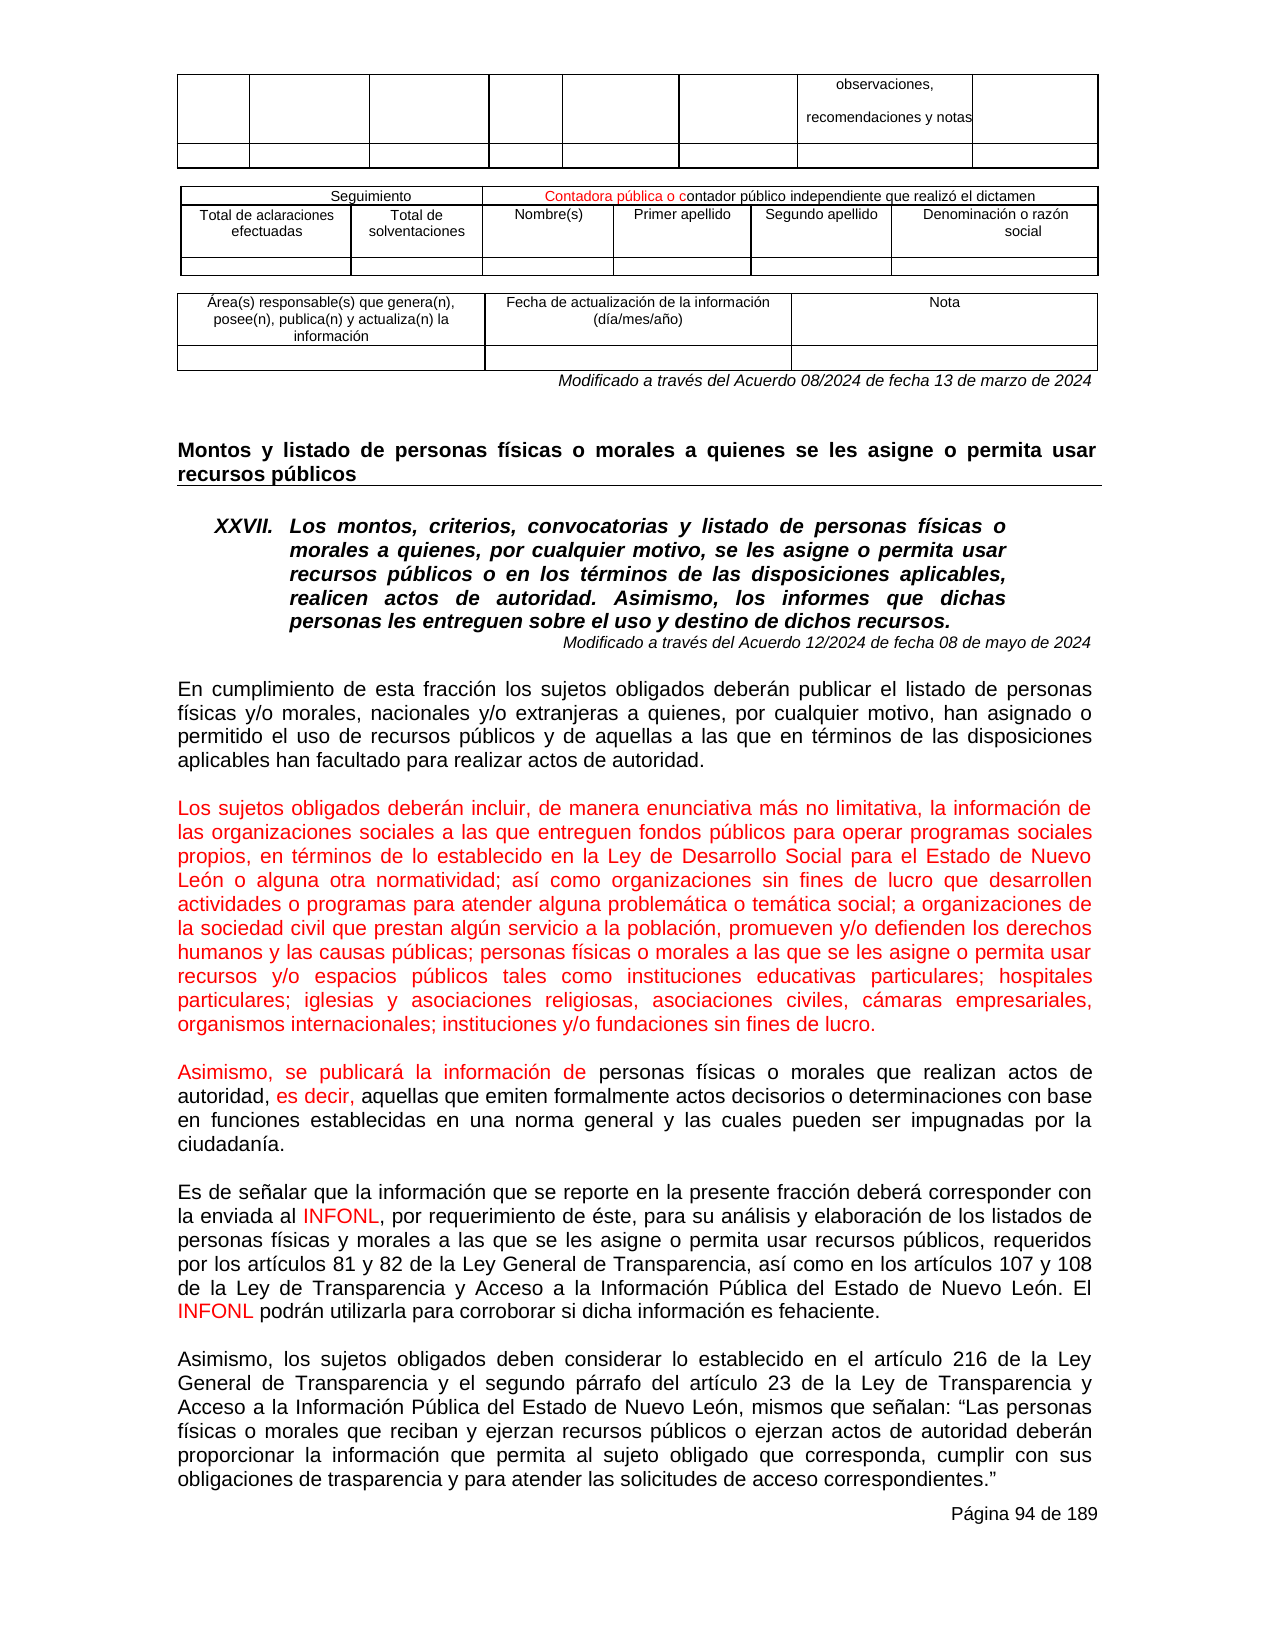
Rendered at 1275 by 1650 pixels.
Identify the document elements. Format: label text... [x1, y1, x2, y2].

table_cell [973, 144, 1097, 167]
table_cell Nombre(s) [483, 206, 613, 256]
table_cell [614, 276, 751, 293]
table_cell Total de aclaraciones efectuadas [182, 206, 350, 256]
table_cell [563, 144, 678, 167]
text Montos y listado de personas físicas o morales a quienes se les asigne o permita usar recursos públicos [177, 438, 1098, 485]
table_cell [892, 258, 1097, 275]
table_cell [483, 276, 613, 293]
table_cell [182, 258, 350, 275]
table_header Seguimiento [182, 187, 482, 204]
table_header [490, 75, 562, 142]
table_cell [352, 258, 482, 275]
table_header [973, 75, 1097, 142]
table_header [370, 75, 488, 142]
table_cell Denominación o razón social [892, 206, 1097, 256]
text Asimismo, los sujetos obligados deben considerar lo establecido en el artículo 216 de la Ley General de Transparencia y el segundo párrafo del artículo 23 de la Ley de Transparencia y Acceso a la Información Pública del Estado de Nuevo León, mismos que señalan: “Las personas físicas o morales que reciban y ejerzan recursos públicos o ejerzan actos de autoridad deberán proporcionar la información que permita al sujeto obligado que corresponda, cumplir con sus obligaciones de trasparencia y para atender las solicitudes de acceso correspondientes.” [177, 1347, 1093, 1491]
table_cell Segundo apellido [752, 206, 891, 256]
table_header [563, 75, 678, 142]
table_cell [177, 275, 181, 293]
table_cell [892, 276, 1098, 293]
table_cell Fecha de actualización de la información (día/mes/año) [486, 294, 791, 344]
table_cell [483, 258, 613, 275]
table_cell [486, 346, 791, 369]
table_header [250, 75, 369, 142]
table_cell Área(s) responsable(s) que genera(n), posee(n), publica(n) y actualiza(n) la información [178, 294, 484, 344]
text Los sujetos obligados deberán incluir, de manera enunciativa más no limitativa, la información de las organizaciones sociales a las que entreguen fondos públicos para operar programas sociales propios, en términos de lo establecido en la Ley de Desarrollo Social para el Estado de Nuevo León o alguna otra normatividad; así como organizaciones sin fines de lucro que desarrollen actividades o programas para atender alguna problemática o temática social; a organizaciones de la sociedad civil que prestan algún servicio a la población, promueven y/o defienden los derechos humanos y las causas públicas; personas físicas o morales a las que se les asigne o permita usar recursos y/o espacios públicos tales como instituciones educativas particulares; hospitales particulares; iglesias y asociaciones religiosas, asociaciones civiles, cámaras empresariales, organismos internacionales; instituciones y/o fundaciones sin fines de lucro. [177, 796, 1093, 1036]
table_cell [752, 258, 891, 275]
text Modificado a través del Acuerdo 12/2024 de fecha 08 de mayo de 2024 [214, 633, 1093, 652]
table_cell [178, 346, 484, 369]
table_cell [250, 144, 369, 167]
table_header observaciones, recomendaciones y notas [798, 75, 972, 142]
table_cell Total de solventaciones [352, 206, 482, 256]
text En cumplimiento de esta fracción los sujetos obligados deberán publicar el listado de personas físicas y/o morales, nacionales y/o extranjeras a quienes, por cualquier motivo, han asignado o permitido el uso de recursos públicos y de aquellas a las que en términos de las disposiciones aplicables han facultado para realizar actos de autoridad. [177, 676, 1093, 772]
table_header Contadora pública o contador público independiente que realizó el dictamen [483, 187, 1097, 204]
table_cell [751, 276, 892, 293]
table_cell [614, 258, 750, 275]
text Modificado a través del Acuerdo 08/2024 de fecha 13 de marzo de 2024 [177, 371, 1098, 390]
table_cell [351, 276, 482, 293]
table_cell [178, 144, 249, 167]
text XXVII. Los montos, criterios, convocatorias y listado de personas físicas o morales a quienes, por cualquier motivo, se les asigne o permita usar recursos públicos o en los términos de las disposiciones aplicables, realicen actos de autoridad. Asimismo, los informes que dichas personas les entreguen sobre el uso y destino de dichos recursos. [214, 513, 1009, 633]
table_cell Nota [792, 294, 1097, 344]
table_cell [792, 346, 1097, 369]
table_header [178, 75, 249, 142]
table_cell [680, 144, 797, 167]
text Es de señalar que la información que se reporte en la presente fracción deberá corresponder con la enviada al INFONL, por requerimiento de éste, para su análisis y elaboración de los listados de personas físicas y morales a las que se les asigne o permita usar recursos públicos, requeridos por los artículos 81 y 82 de la Ley General de Transparencia, así como en los artículos 107 y 108 de la Ley de Transparencia y Acceso a la Información Pública del Estado de Nuevo León. El INFONL podrán utilizarla para corroborar si dicha información es fehaciente. [177, 1179, 1093, 1323]
text Asimismo, se publicará la información de personas físicas o morales que realizan actos de autoridad, es decir, aquellas que emiten formalmente actos decisorios o determinaciones con base en funciones establecidas en una norma general y las cuales pueden ser impugnadas por la ciudadanía. [177, 1060, 1093, 1156]
table_cell [181, 276, 351, 293]
table_cell [798, 144, 972, 167]
table_header [680, 75, 797, 142]
table_cell Primer apellido [614, 206, 750, 256]
table_cell [490, 144, 562, 167]
table_cell [370, 144, 488, 167]
